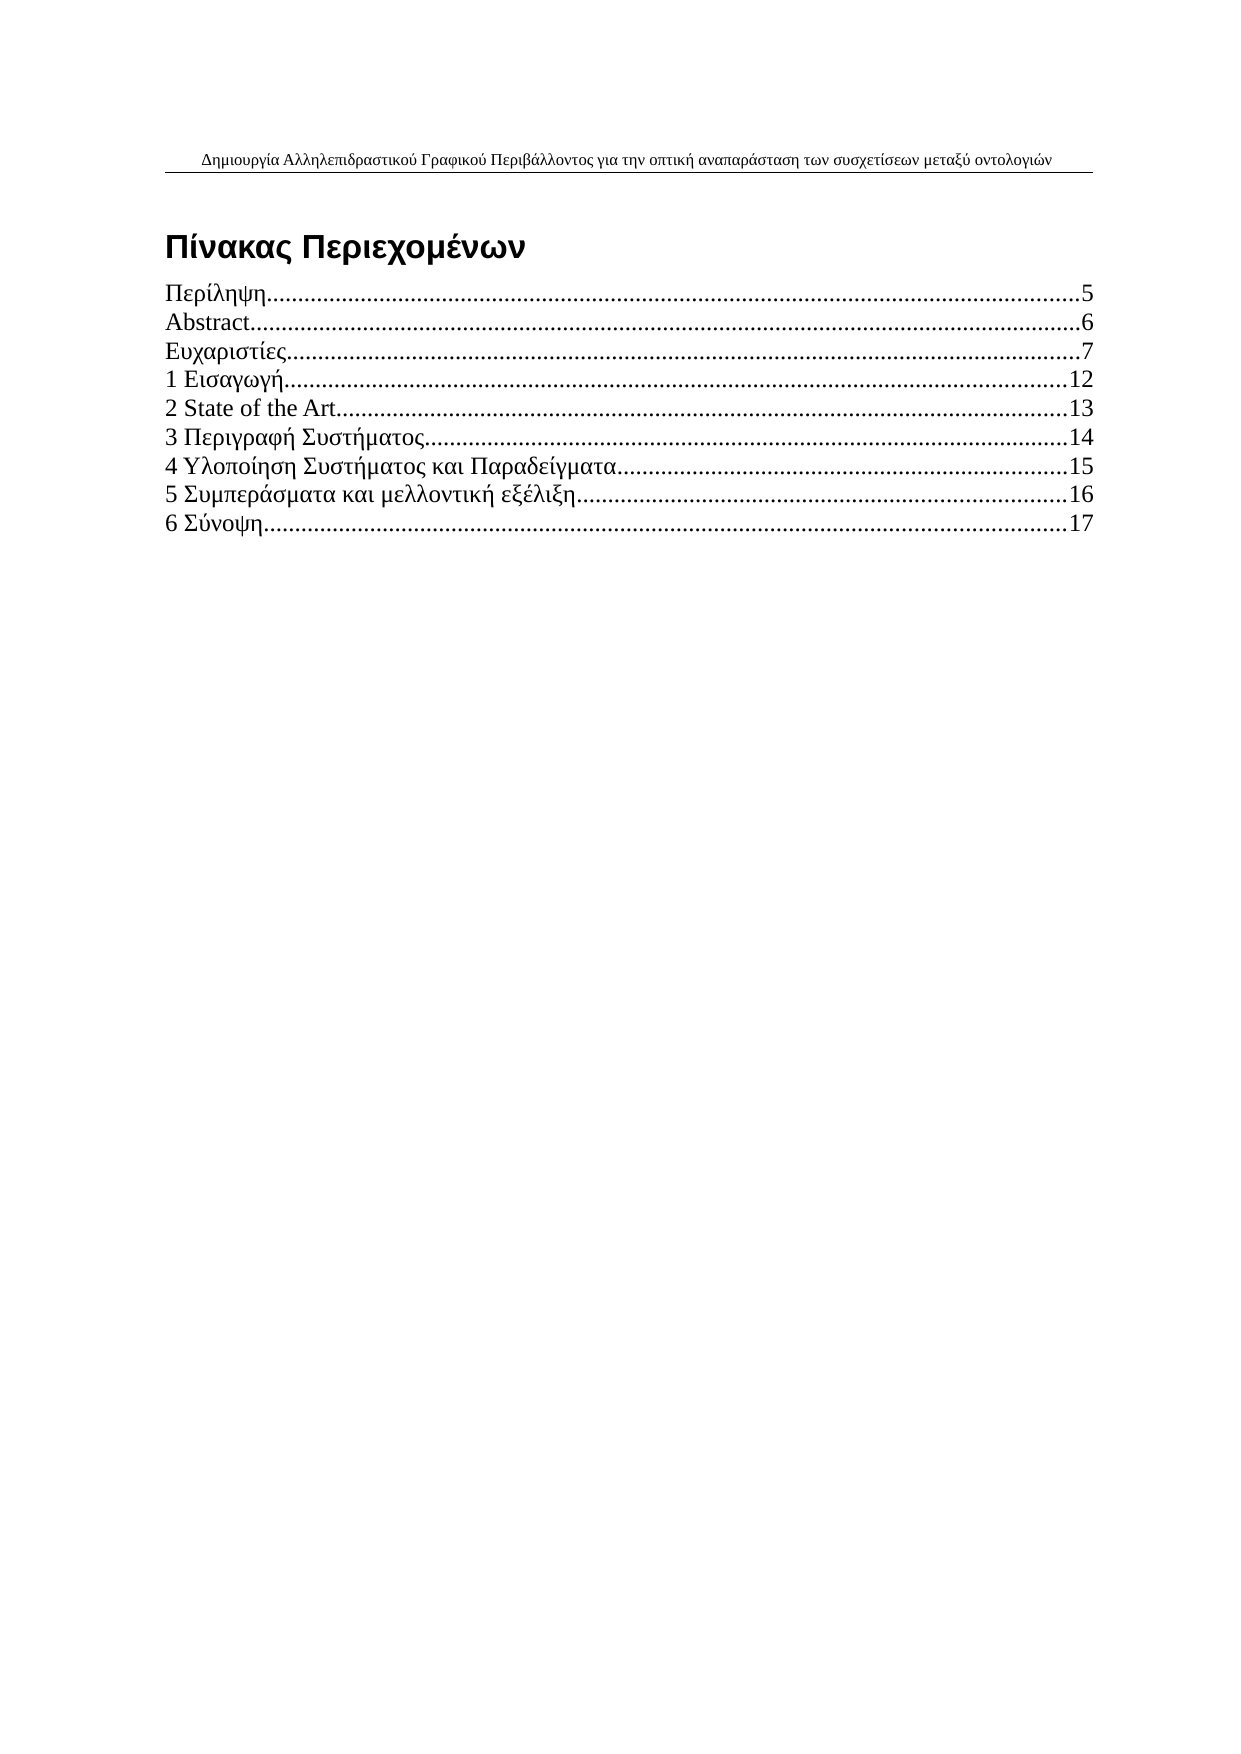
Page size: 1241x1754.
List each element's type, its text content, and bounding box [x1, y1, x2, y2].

text Abstract 6 [165, 307, 1093, 336]
text 2 State of the Art 13 [165, 393, 1093, 422]
text 5 Συμπεράσματα και μελλοντική εξέλιξη 16 [165, 479, 1093, 508]
text 6 Σύνοψη 17 [165, 508, 1093, 537]
text 4 Υλοποίηση Συστήματος και Παραδείγματα 15 [165, 451, 1093, 479]
text Ευχαριστίες 7 [165, 336, 1093, 364]
text 3 Περιγραφή Συστήματος 14 [165, 422, 1093, 451]
subtitle Πίνακας Περιεχομένων [165, 227, 1093, 266]
text Περίληψη 5 [165, 278, 1093, 307]
text 1 Εισαγωγή 12 [165, 364, 1093, 393]
